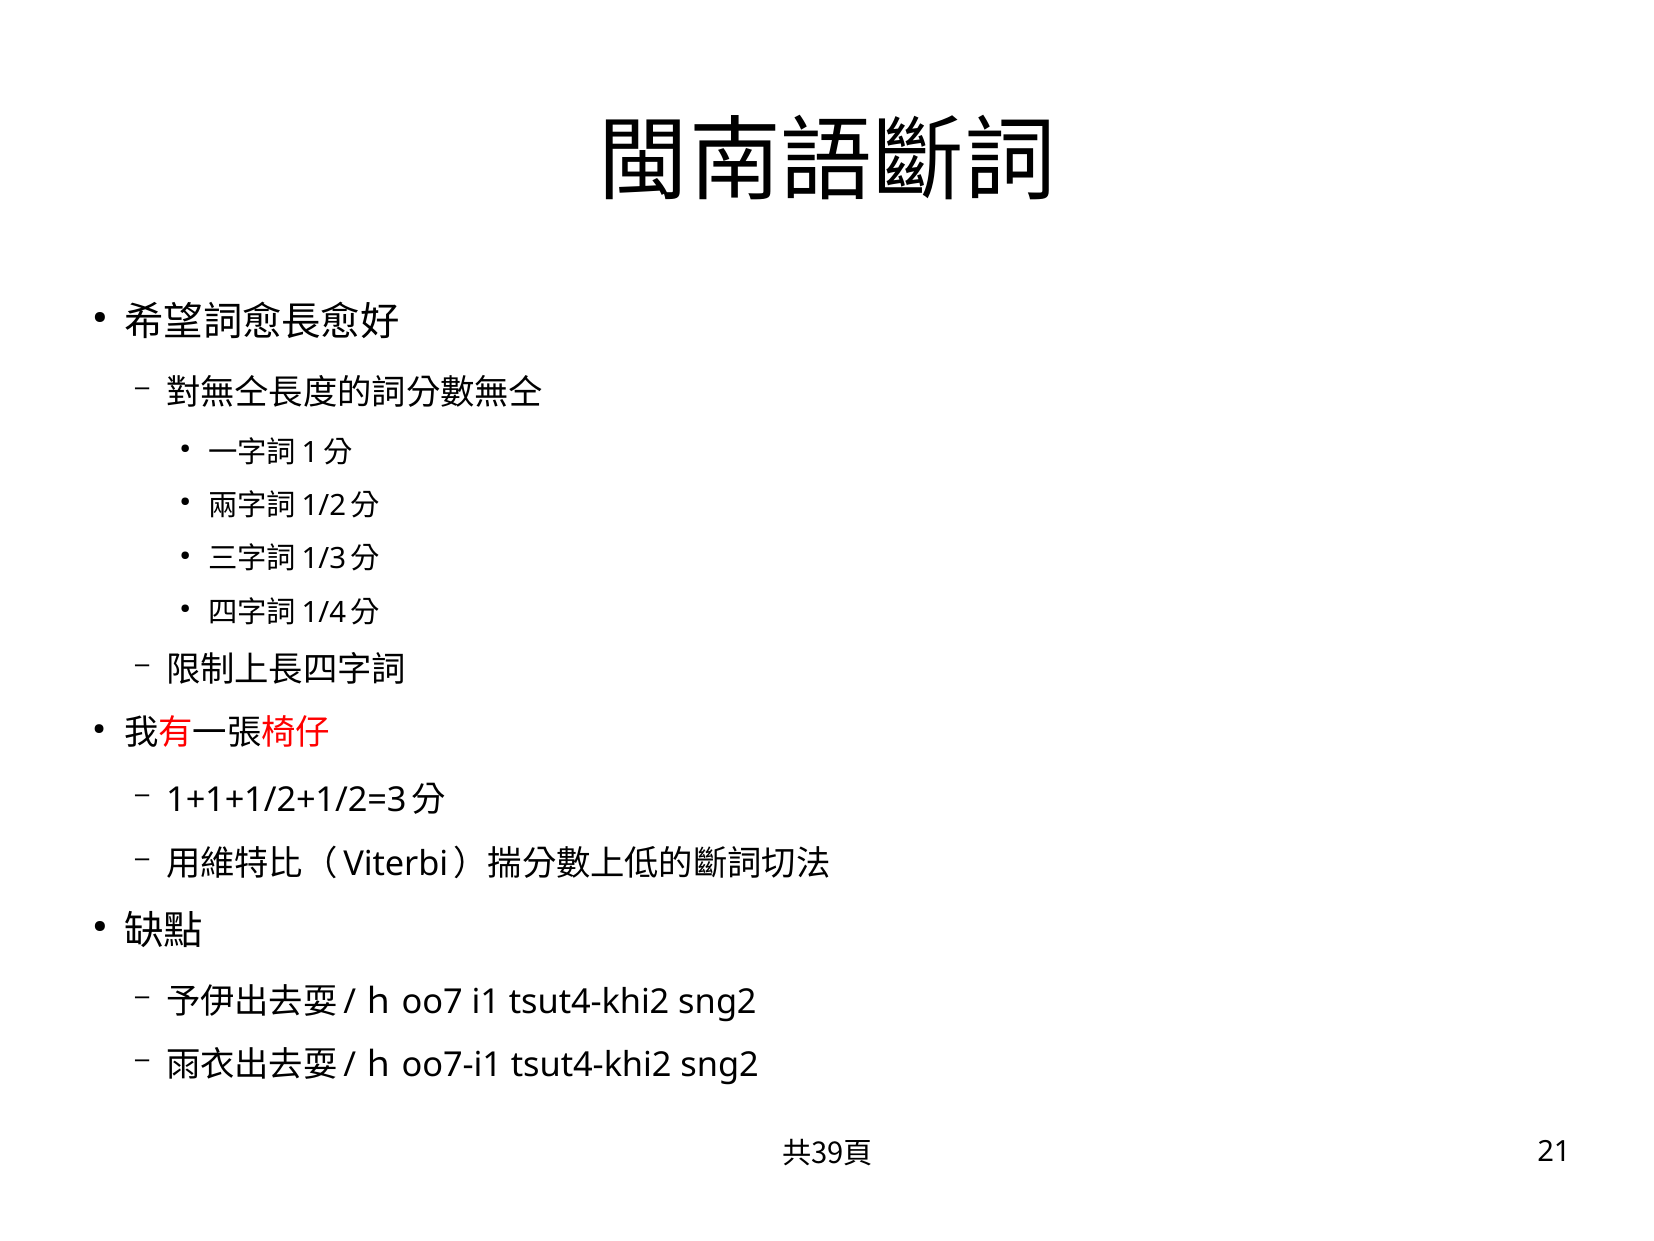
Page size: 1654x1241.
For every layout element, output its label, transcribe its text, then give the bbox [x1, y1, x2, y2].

title 閩南語斷詞 [82, 49, 1571, 257]
list 希望詞愈長愈好 對無仝長度的詞分數無仝 一字詞1分 兩字詞1/2分 三字詞1/3分 四字詞1/4分 限制上長四字詞 我有一張椅仔 1+1+1/2+1/2=3分 用維特比（Viterbi）揣分數上低的斷詞切法 缺點 予伊出去耍/ｈoo7 i1 tsut4-khi2 sng2 雨衣出去耍/ｈoo7-i1 tsut4-khi2 sng2 [82, 290, 1538, 1092]
